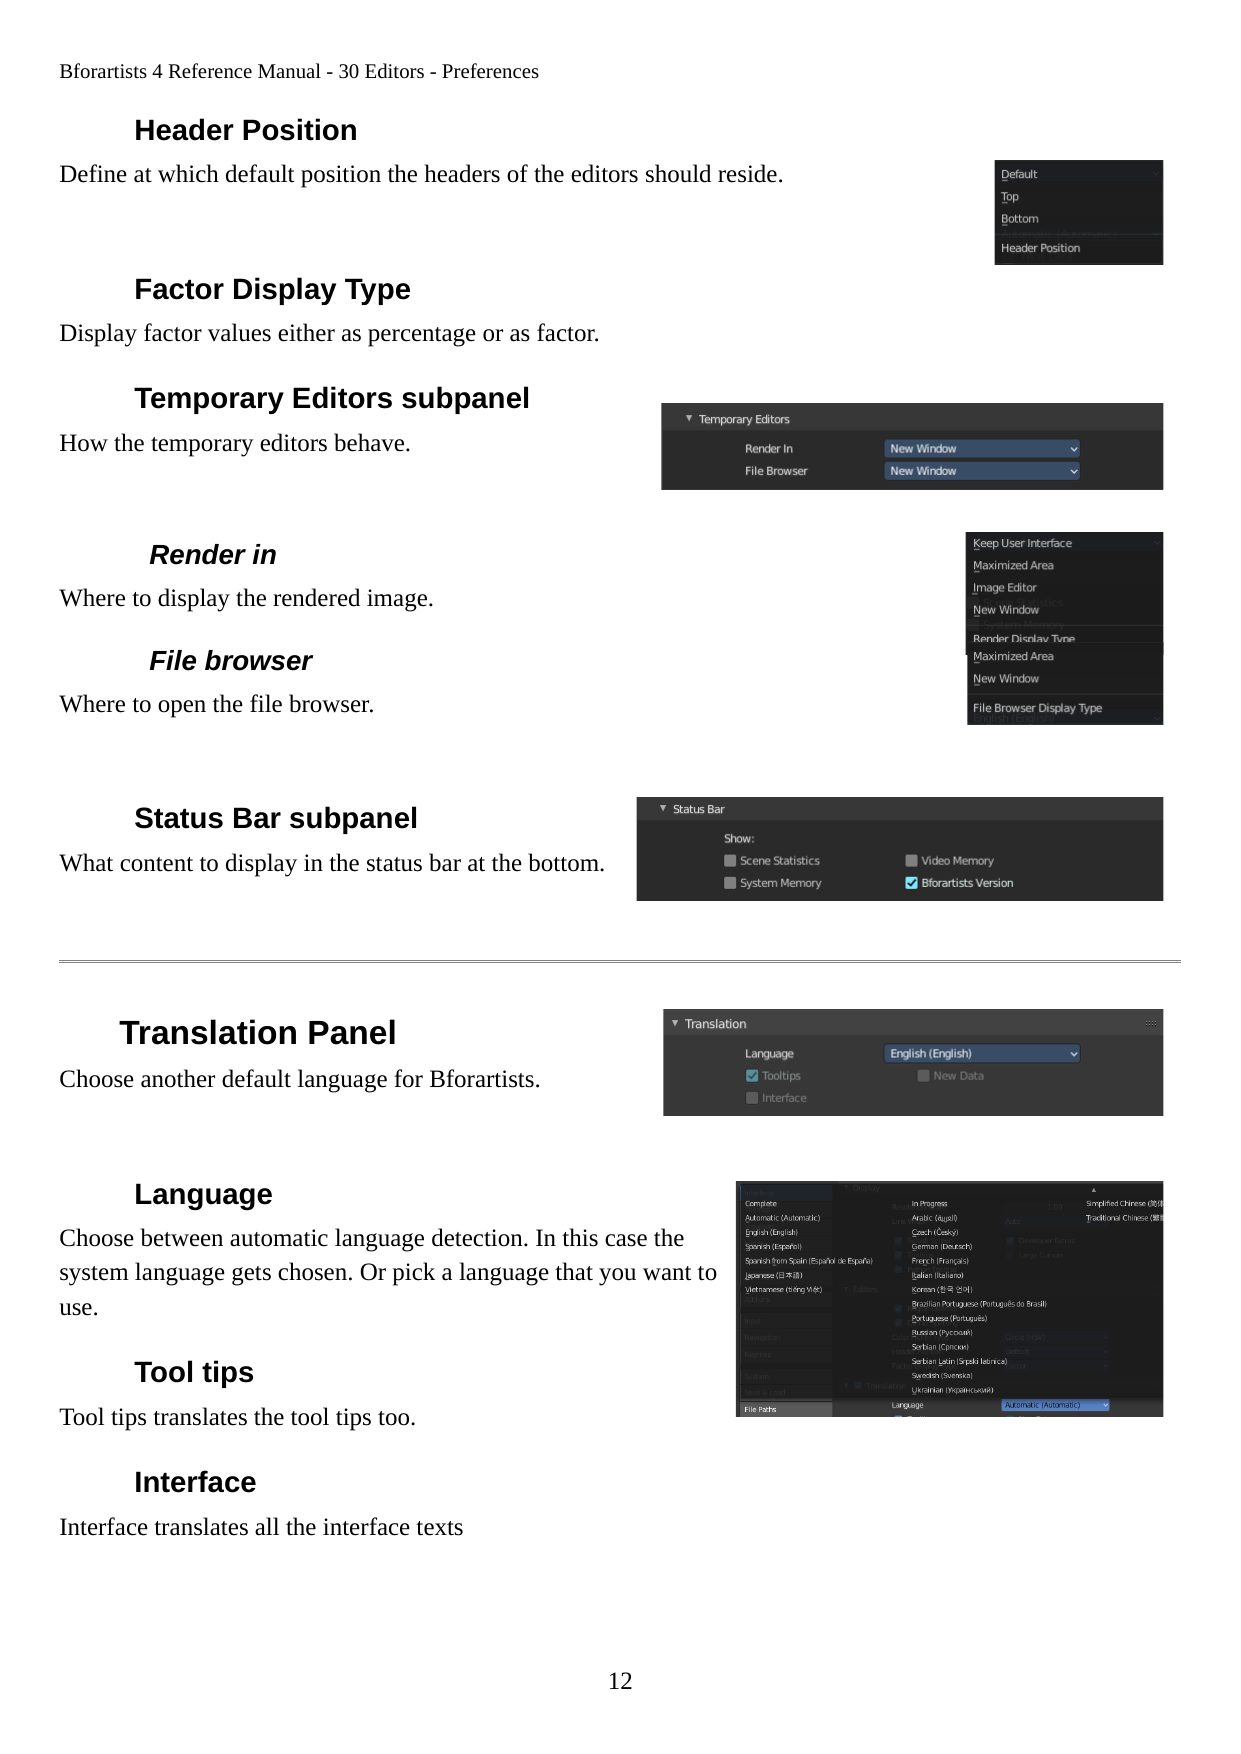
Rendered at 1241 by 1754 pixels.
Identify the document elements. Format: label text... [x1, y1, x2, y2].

subtitle Language [59, 1177, 1181, 1210]
picture [661, 403, 1164, 490]
picture [994, 160, 1164, 265]
subtitle [1164, 538, 1181, 570]
subtitle [1164, 1013, 1181, 1051]
subtitle [1164, 1355, 1181, 1389]
text Where to open the file browser. [59, 689, 967, 717]
text Display factor values either as percentage or as factor. [59, 318, 1181, 347]
text Interface translates all the interface texts [59, 1512, 1181, 1540]
subtitle Render in [59, 538, 965, 570]
subtitle File browser [59, 644, 967, 676]
subtitle Translation Panel [59, 1013, 663, 1051]
subtitle Interface [59, 1465, 1181, 1499]
subtitle Header Position [59, 113, 1181, 146]
text Choose between automatic language detection. In this case the system language gets chosen. Or pick a language that you want to use. [59, 1223, 735, 1321]
subtitle [1164, 801, 1181, 835]
text Tool tips translates the tool tips too. [59, 1402, 1181, 1430]
text What content to display in the status bar at the bottom. [59, 848, 636, 876]
picture [965, 532, 1164, 725]
subtitle Temporary Editors subpanel [59, 381, 1181, 415]
text Define at which default position the headers of the editors should reside. [59, 159, 1181, 188]
subtitle Tool tips [59, 1355, 735, 1389]
picture [636, 797, 1164, 901]
subtitle Factor Display Type [59, 272, 1181, 305]
text How the temporary editors behave. [59, 428, 661, 456]
subtitle Status Bar subpanel [59, 801, 636, 835]
subtitle [1164, 644, 1181, 676]
text Choose another default language for Bforartists. [59, 1064, 663, 1093]
picture [663, 1009, 1164, 1116]
text Where to display the rendered image. [59, 583, 965, 611]
picture [735, 1181, 1164, 1417]
